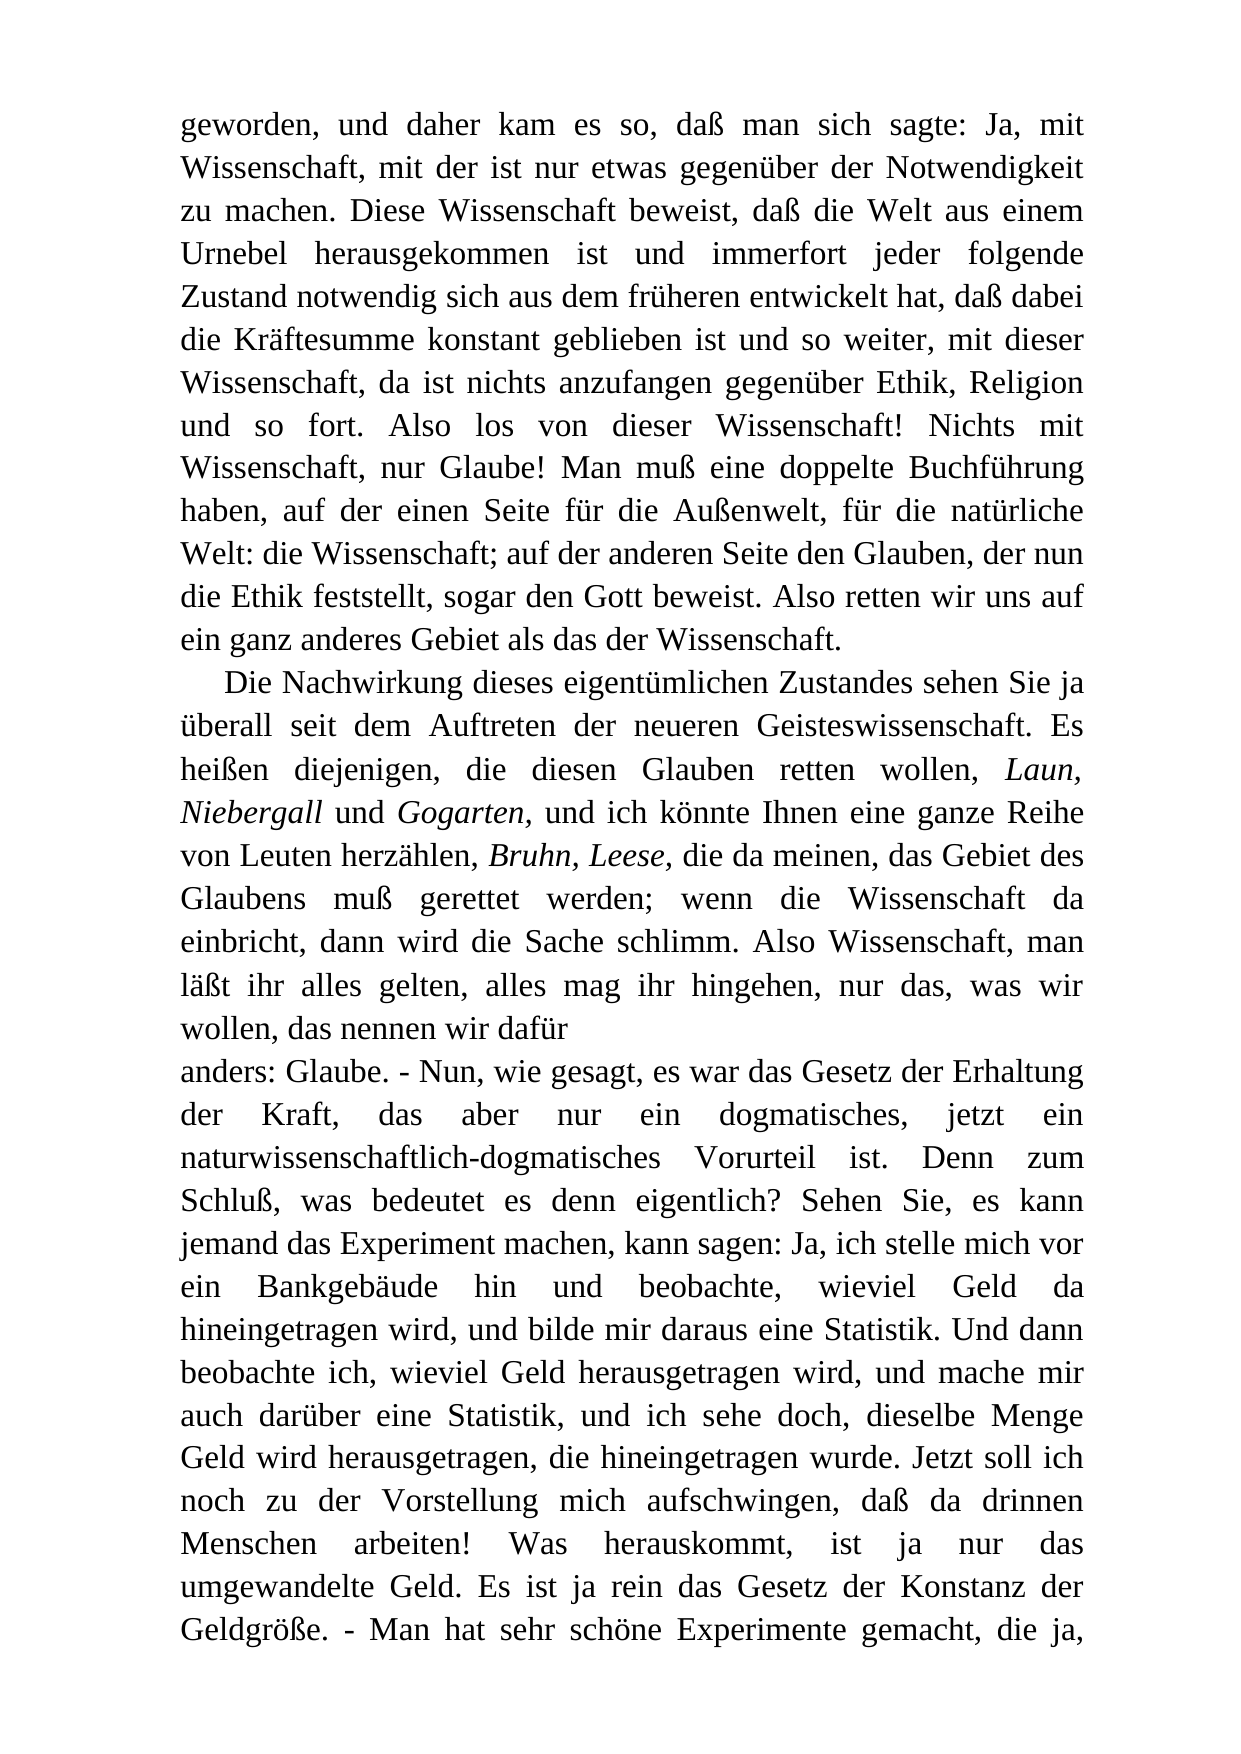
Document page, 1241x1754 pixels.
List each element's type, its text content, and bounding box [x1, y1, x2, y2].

text geworden, und daher kam es so, daß man sich sagte: Ja, mit Wissenschaft, mit der ist nur etwas gegenüber der Notwendigkeit zu machen. Diese Wissenschaft beweist, daß die Welt aus einem Urnebel herausgekommen ist und immerfort jeder folgende Zustand notwendig sich aus dem früheren entwickelt hat, daß dabei die Kräftesumme konstant geblieben ist und so weiter, mit dieser Wissenschaft, da ist nichts anzufangen gegenüber Ethik, Religion und so fort. Also los von dieser Wissenschaft! Nichts mit Wissenschaft, nur Glaube! Man muß eine doppelte Buchführung haben, auf der einen Seite für die Außenwelt, für die natürliche Welt: die Wissenschaft; auf der anderen Seite den Glauben, der nun die Ethik feststellt, sogar den Gott beweist. Also retten wir uns auf ein ganz anderes Gebiet als das der Wissenschaft. [180, 104, 1085, 658]
text Die Nachwirkung dieses eigentümlichen Zustandes sehen Sie ja überall seit dem Auftreten der neueren Geisteswissenschaft. Es heißen diejenigen, die diesen Glauben retten wollen, Laun, Niebergall und Gogarten, und ich könnte Ihnen eine ganze Reihe von Leuten herzählen, Bruhn, Leese, die da meinen, das Gebiet des Glaubens muß gerettet werden; wenn die Wissenschaft da einbricht, dann wird die Sache schlimm. Also Wissenschaft, man läßt ihr alles gelten, alles mag ihr hingehen, nur das, was wir wollen, das nennen wir dafür [180, 662, 1085, 1047]
text anders: Glaube. - Nun, wie gesagt, es war das Gesetz der Erhaltung der Kraft, das aber nur ein dogmatisches, jetzt ein naturwissenschaftlich-dogmatisches Vorurteil ist. Denn zum Schluß, was bedeutet es denn eigentlich? Sehen Sie, es kann jemand das Experiment machen, kann sagen: Ja, ich stelle mich vor ein Bankgebäude hin und beobachte, wieviel Geld da hineingetragen wird, und bilde mir daraus eine Statistik. Und dann beobachte ich, wieviel Geld herausgetragen wird, und mache mir auch darüber eine Statistik, und ich sehe doch, dieselbe Menge Geld wird herausgetragen, die hineingetragen wurde. Jetzt soll ich noch zu der Vorstellung mich aufschwingen, daß da drinnen Menschen arbeiten! Was herauskommt, ist ja nur das umgewandelte Geld. Es ist ja rein das Gesetz der Konstanz der Geldgröße. - Man hat sehr schöne Experimente gemacht, die ja, [180, 1051, 1085, 1648]
